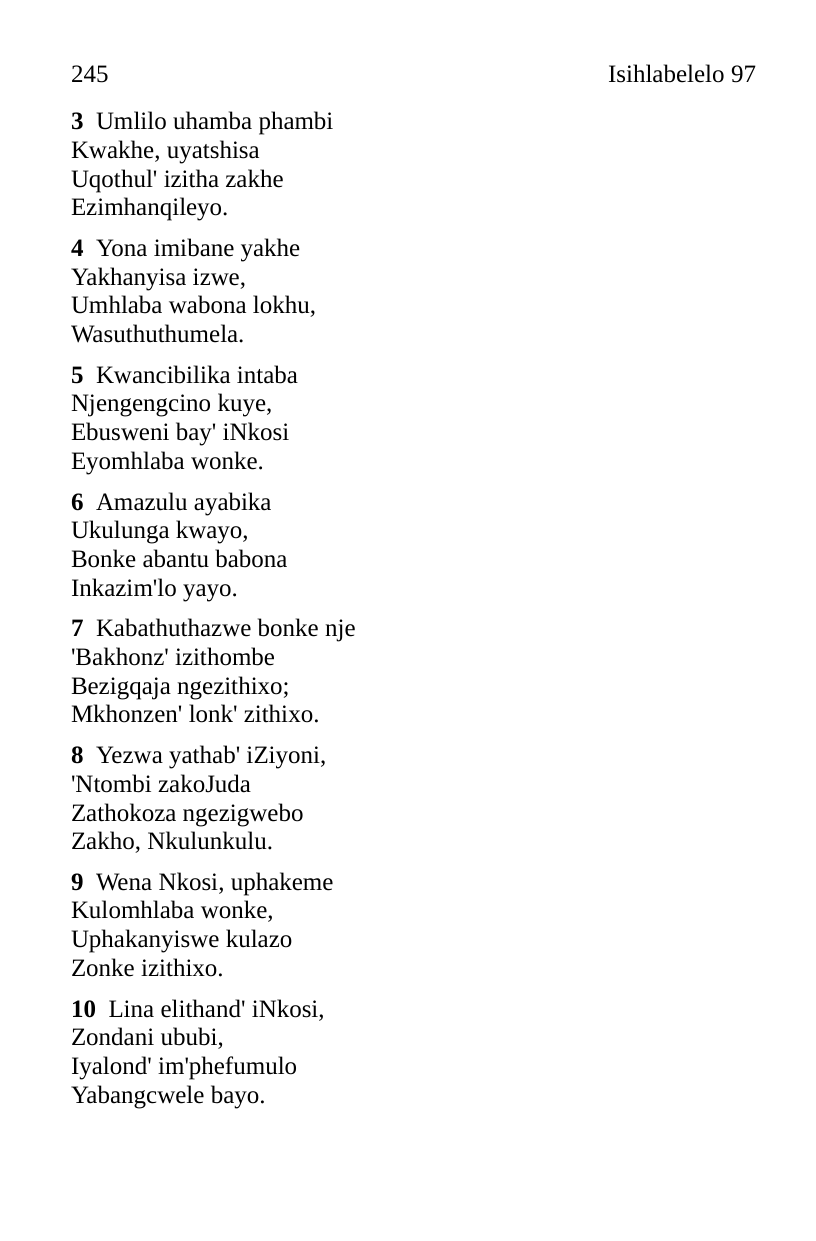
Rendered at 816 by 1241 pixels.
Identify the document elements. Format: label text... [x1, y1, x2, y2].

text Mkhonzen' lonk' zithixo. [71, 699, 756, 728]
text Ukulunga kwayo, [71, 515, 756, 544]
text Zonke izithixo. [71, 953, 756, 982]
text Bonke abantu babona [71, 544, 756, 573]
text 10 Lina elithand' iNkosi, [71, 994, 756, 1022]
text 8 Yezwa yathab' iZiyoni, [71, 740, 756, 769]
text 4 Yona imibane yakhe [71, 233, 756, 262]
text 6 Amazulu ayabika [71, 487, 756, 515]
text Kulomhlaba wonke, [71, 896, 756, 924]
text Yakhanyisa izwe, [71, 262, 756, 291]
text Kwakhe, uyatshisa [71, 135, 756, 164]
text 3 Umlilo uhamba phambi [71, 106, 756, 135]
text Zondani ububi, [71, 1022, 756, 1051]
text Ebusweni bay' iNkosi [71, 417, 756, 446]
text Wasuthuthumela. [71, 319, 756, 348]
text Yabangcwele bayo. [71, 1080, 756, 1109]
text 5 Kwancibilika intaba [71, 360, 756, 388]
text Bezigqaja ngezithixo; [71, 671, 756, 699]
text Zakho, Nkulunkulu. [71, 826, 756, 855]
text Inkazim'lo yayo. [71, 573, 756, 602]
text 'Ntombi zakoJuda [71, 769, 756, 798]
text 'Bakhonz' izithombe [71, 642, 756, 671]
text Uqothul' izitha zakhe [71, 164, 756, 192]
text Zathokoza ngezigwebo [71, 798, 756, 826]
text Uphakanyiswe kulazo [71, 924, 756, 953]
text Njengengcino kuye, [71, 388, 756, 417]
text Umhlaba wabona lokhu, [71, 291, 756, 319]
text Iyalond' im'phefumulo [71, 1051, 756, 1080]
text 7 Kabathuthazwe bonke nje [71, 613, 756, 642]
text Eyomhlaba wonke. [71, 446, 756, 475]
text Ezimhanqileyo. [71, 192, 756, 221]
text 9 Wena Nkosi, uphakeme [71, 867, 756, 896]
